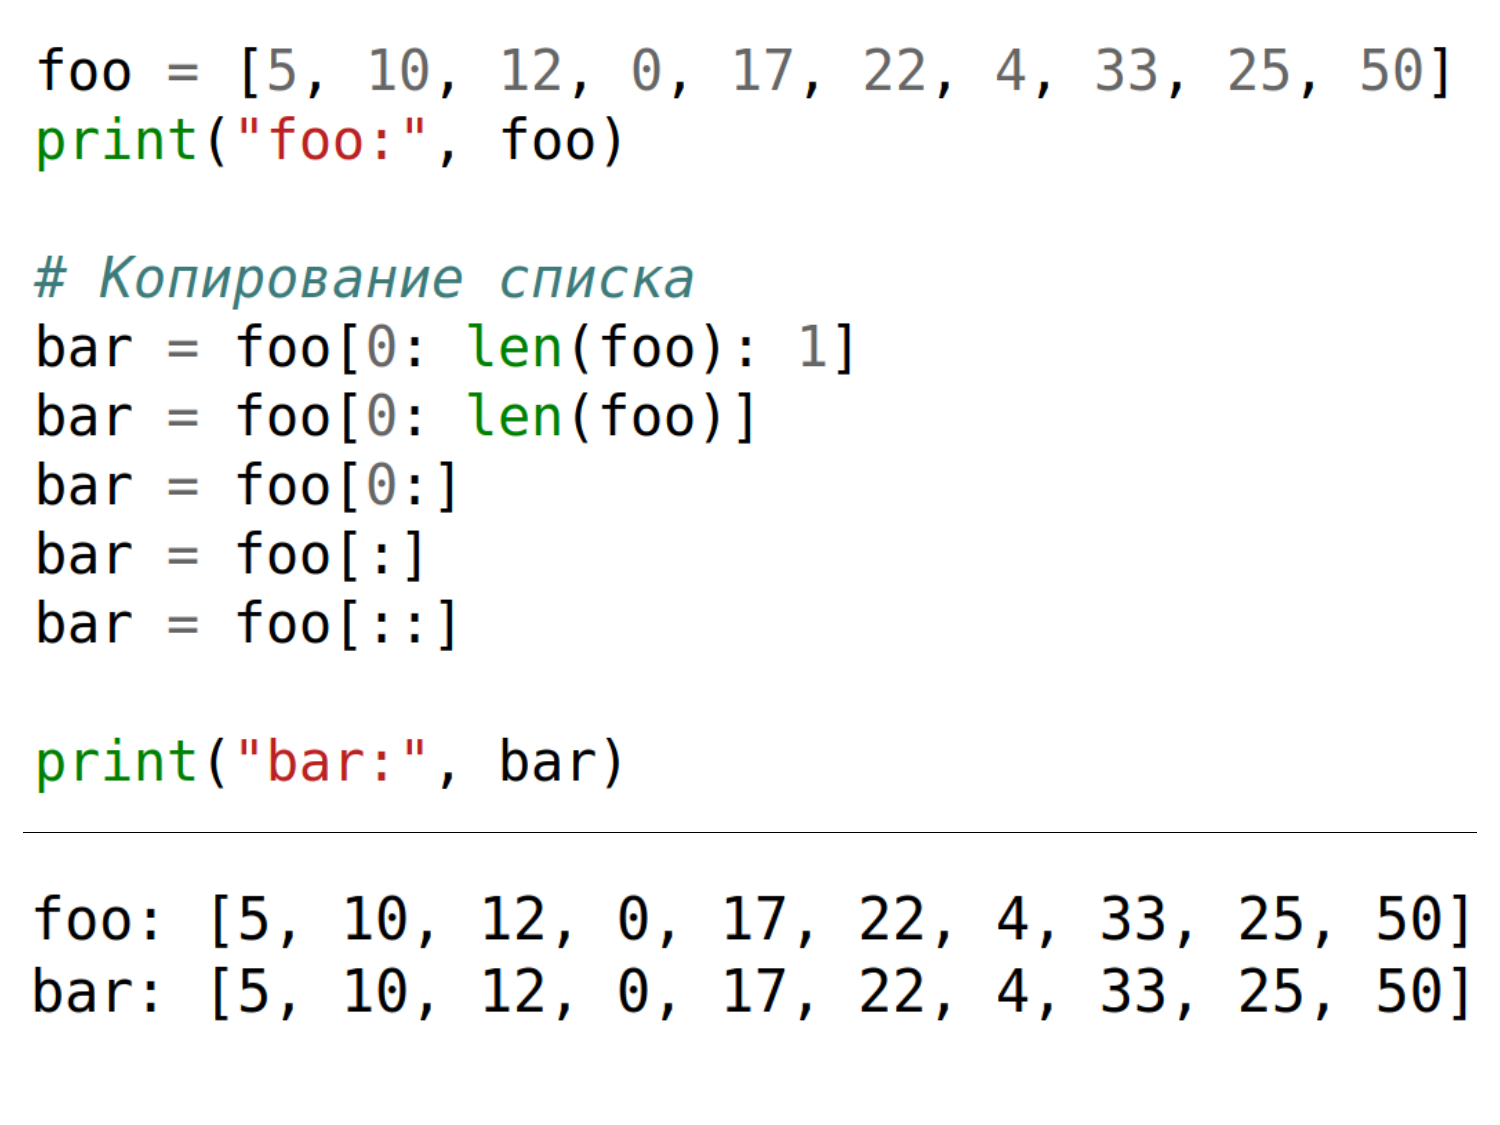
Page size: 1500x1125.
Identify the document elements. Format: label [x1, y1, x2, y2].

picture [23, 876, 1477, 1035]
picture [23, 28, 1465, 807]
